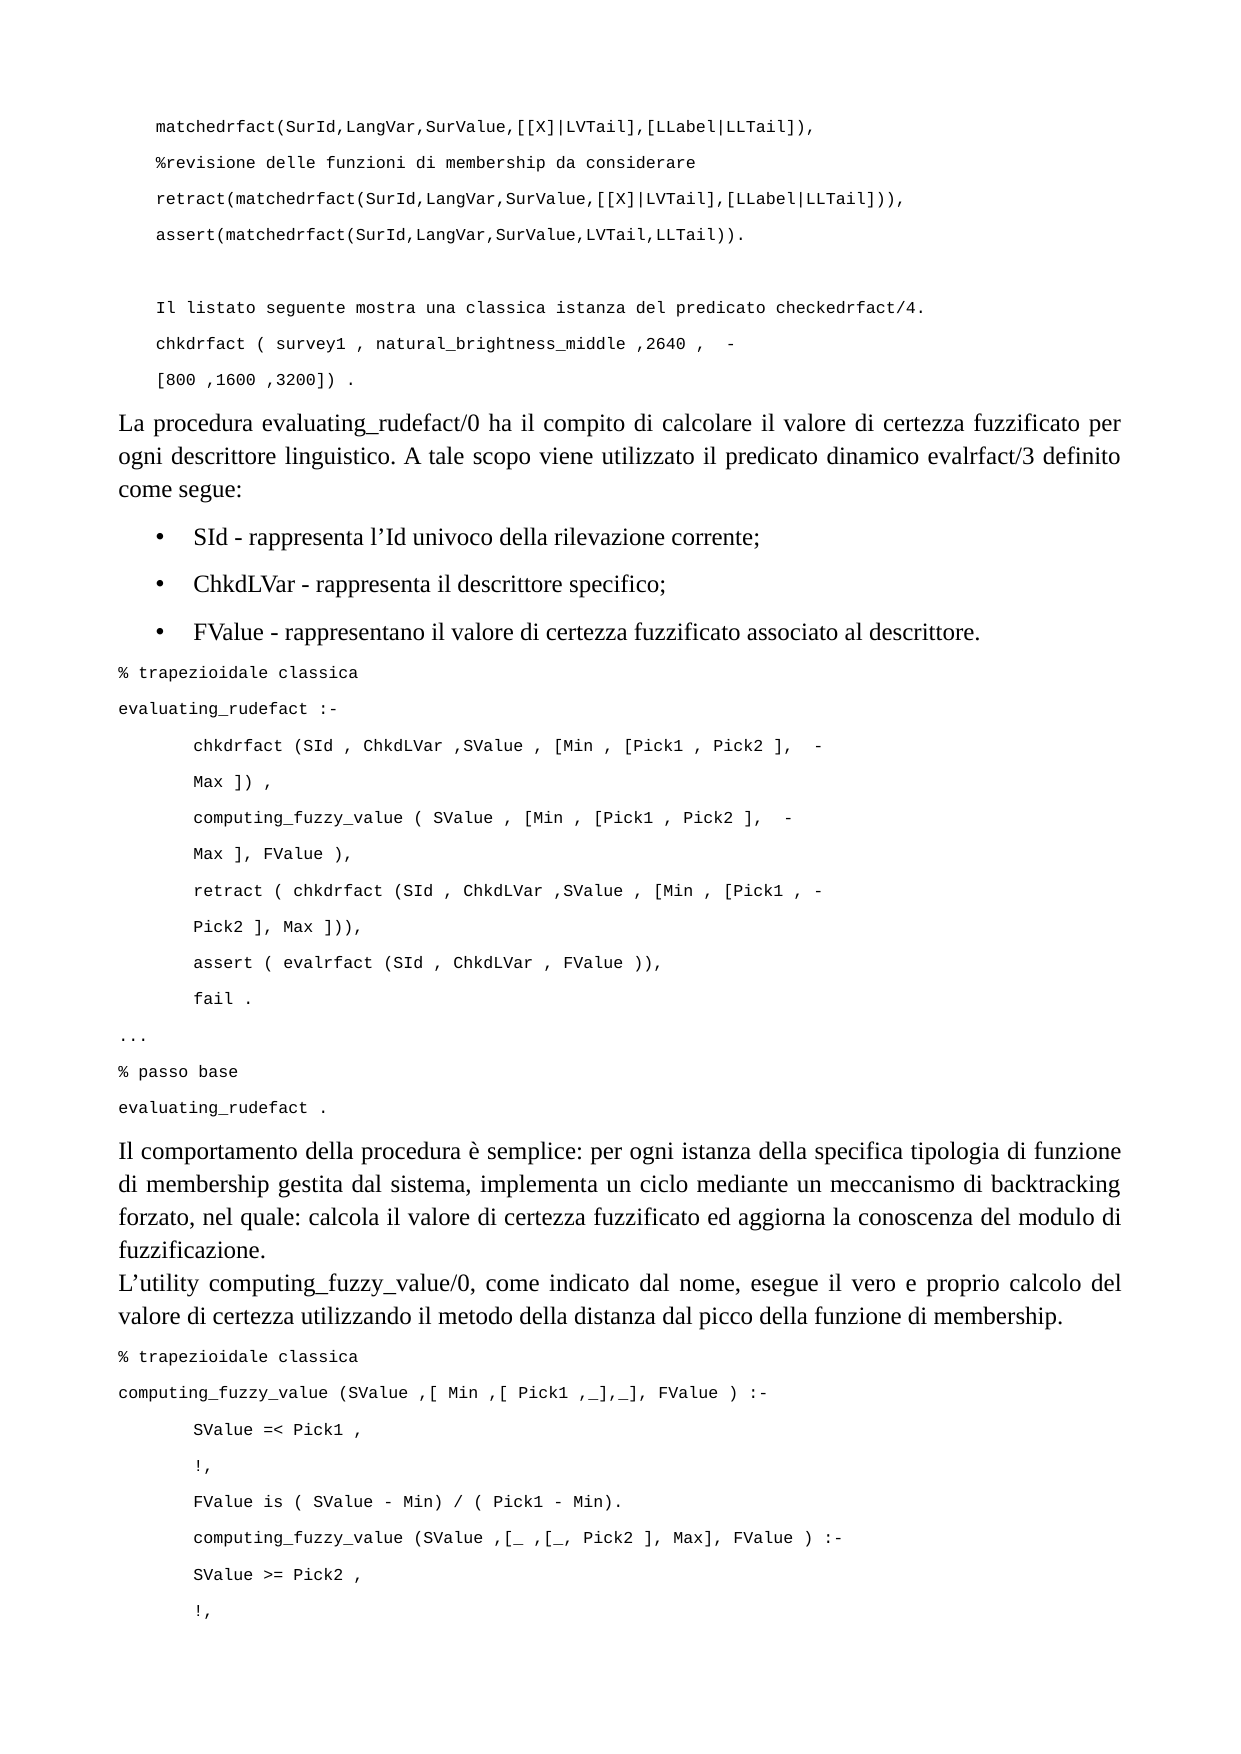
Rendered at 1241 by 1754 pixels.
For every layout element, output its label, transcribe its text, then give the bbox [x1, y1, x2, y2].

text FValue is ( SValue - Min) / ( Pick1 - Min). [118, 1493, 1122, 1512]
text evaluating_rudefact :- [118, 701, 1122, 720]
text Il listato seguente mostra una classica istanza del predicato checkedrfact/4. [118, 299, 1122, 318]
text assert ( evalrfact (SId , ChkdLVar , FValue )), [118, 954, 1122, 973]
text SValue =< Pick1 , [118, 1421, 1122, 1440]
text fail . [118, 991, 1122, 1010]
text Il comportamento della procedura è semplice: per ogni istanza della specifica tipologia di funzione di membership gestita dal sistema, implementa un ciclo mediante un meccanismo di backtracking forzato, nel quale: calcola il valore di certezza fuzzificato ed aggiorna la conoscenza del modulo di fuzzificazione. L’utility computing_fuzzy_value/0, come indicato dal nome, esegue il vero e proprio calcolo del valore di certezza utilizzando il metodo della distanza dal picco della funzione di membership. [118, 1136, 1122, 1330]
text chkdrfact (SId , ChkdLVar ,SValue , [Min , [Pick1 , Pick2 ], - [118, 737, 1122, 756]
text Max ], FValue ), [118, 846, 1122, 865]
text computing_fuzzy_value ( SValue , [Min , [Pick1 , Pick2 ], - [118, 809, 1122, 828]
text % passo base [118, 1063, 1122, 1082]
text SValue >= Pick2 , [118, 1566, 1122, 1585]
text retract ( chkdrfact (SId , ChkdLVar ,SValue , [Min , [Pick1 , - [118, 882, 1122, 901]
text ... [118, 1027, 1122, 1046]
text matchedrfact(SurId,LangVar,SurValue,[[X]|LVTail],[LLabel|LLTail]), [118, 118, 1122, 137]
text evaluating_rudefact . [118, 1099, 1122, 1118]
text chkdrfact ( survey1 , natural_brightness_middle ,2640 , - [118, 336, 1122, 354]
text !, [118, 1602, 1122, 1621]
list FValue - rappresentano il valore di certezza fuzzificato associato al descrittore. [156, 617, 1122, 646]
text !, [118, 1457, 1122, 1476]
text Pick2 ], Max ])), [118, 918, 1122, 937]
text assert(matchedrfact(SurId,LangVar,SurValue,LVTail,LLTail)). [118, 227, 1122, 246]
text computing_fuzzy_value (SValue ,[ Min ,[ Pick1 ,_],_], FValue ) :- [118, 1385, 1122, 1404]
text computing_fuzzy_value (SValue ,[_ ,[_, Pick2 ], Max], FValue ) :- [118, 1530, 1122, 1549]
text Max ]) , [118, 773, 1122, 792]
text %revisione delle funzioni di membership da considerare [118, 154, 1122, 173]
text % trapezioidale classica [118, 664, 1122, 683]
text [800 ,1600 ,3200]) . [118, 372, 1122, 391]
list ChkdLVar - rappresenta il descrittore specifico; [156, 569, 1122, 598]
text retract(matchedrfact(SurId,LangVar,SurValue,[[X]|LVTail],[LLabel|LLTail])), [118, 191, 1122, 209]
list SId - rappresenta l’Id univoco della rilevazione corrente; [156, 522, 1122, 551]
text La procedura evaluating_rudefact/0 ha il compito di calcolare il valore di certezza fuzzificato per ogni descrittore linguistico. A tale scopo viene utilizzato il predicato dinamico evalrfact/3 definito come segue: [118, 408, 1122, 503]
text % trapezioidale classica [118, 1348, 1122, 1367]
